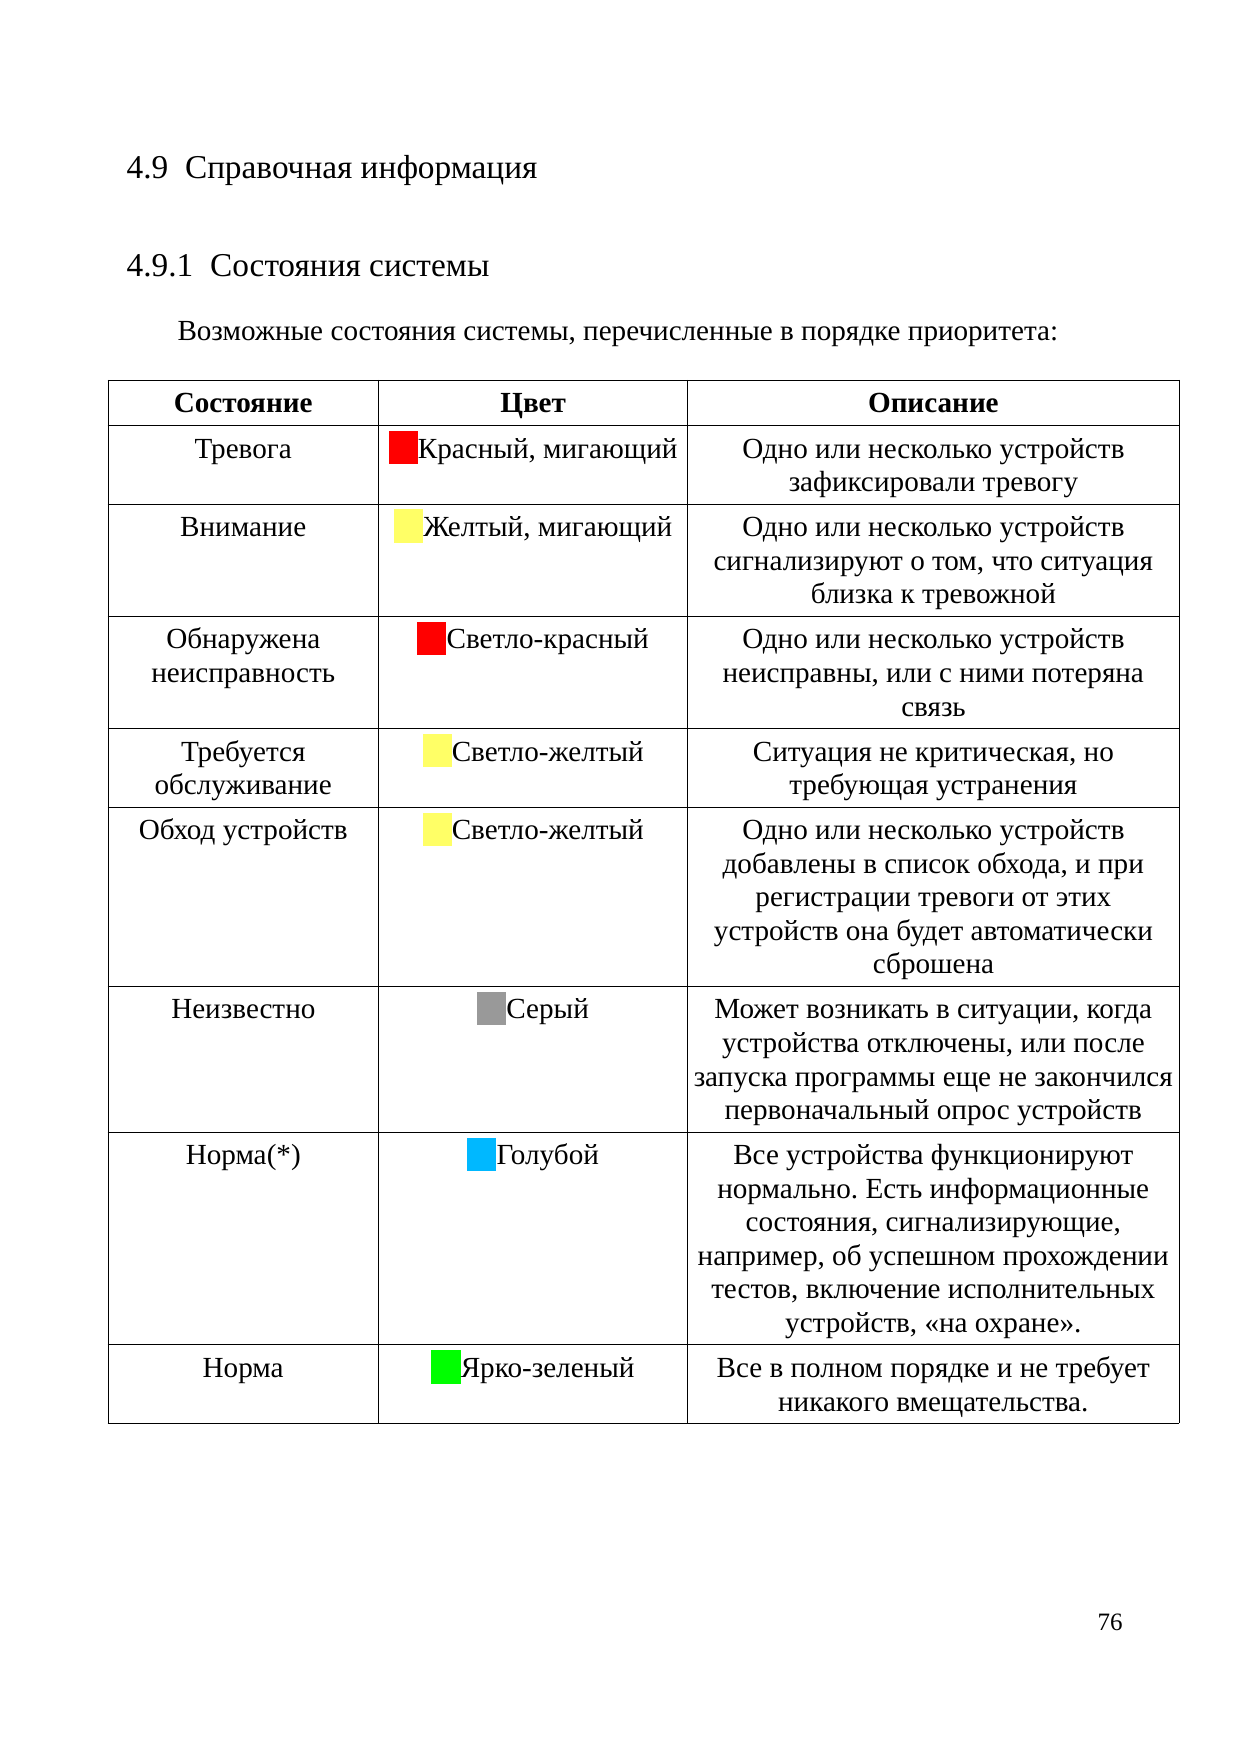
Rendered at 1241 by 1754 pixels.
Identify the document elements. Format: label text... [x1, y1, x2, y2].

table_cell Одно или несколько устройств неисправны, или с ними потеряна связь [688, 617, 1179, 728]
table_cell Требуется обслуживание [109, 729, 378, 807]
table_cell Светло-красный [379, 617, 687, 728]
table_cell Тревога [109, 426, 378, 503]
table_cell Красный, мигающий [379, 426, 687, 503]
table_cell Одно или несколько устройств добавлены в список обхода, и при регистрации тревоги от этих устройств она будет автоматически сброшена [688, 808, 1179, 986]
table_header Цвет [379, 381, 687, 425]
table_cell Светло-желтый [379, 729, 687, 807]
table_cell Может возникать в ситуации, когда устройства отключены, или после запуска программы еще не закончился первоначальный опрос устройств [688, 987, 1179, 1132]
table_cell Все устройства функционируют нормально. Есть информационные состояния, сигнализирующие, например, об успешном прохождении тестов, включение исполнительных устройств, «на охране». [688, 1133, 1179, 1344]
table_header Состояние [109, 381, 378, 425]
table_cell Обход устройств [109, 808, 378, 986]
table_cell Одно или несколько устройств зафиксировали тревогу [688, 426, 1179, 503]
table_cell Ярко-зеленый [379, 1345, 687, 1423]
table_cell Обнаружена неисправность [109, 617, 378, 728]
table_cell Светло-желтый [379, 808, 687, 986]
table_cell Ситуация не критическая, но требующая устранения [688, 729, 1179, 807]
table_header Описание [688, 381, 1179, 425]
table_cell Все в полном порядке и не требует никакого вмещательства. [688, 1345, 1179, 1423]
table_cell Одно или несколько устройств сигнализируют о том, что ситуация близка к тревожной [688, 505, 1179, 616]
table_cell Норма(*) [109, 1133, 378, 1344]
table_cell Неизвестно [109, 987, 378, 1132]
table_cell Норма [109, 1345, 378, 1423]
table_cell Внимание [109, 505, 378, 616]
table_cell Желтый, мигающий [379, 505, 687, 616]
subtitle Справочная информация [118, 148, 1122, 186]
table_cell Голубой [379, 1133, 687, 1344]
text Возможные состояния системы, перечисленные в порядке приоритета: [118, 313, 1122, 346]
subtitle Состояния системы [118, 245, 1122, 283]
table_cell Серый [379, 987, 687, 1132]
